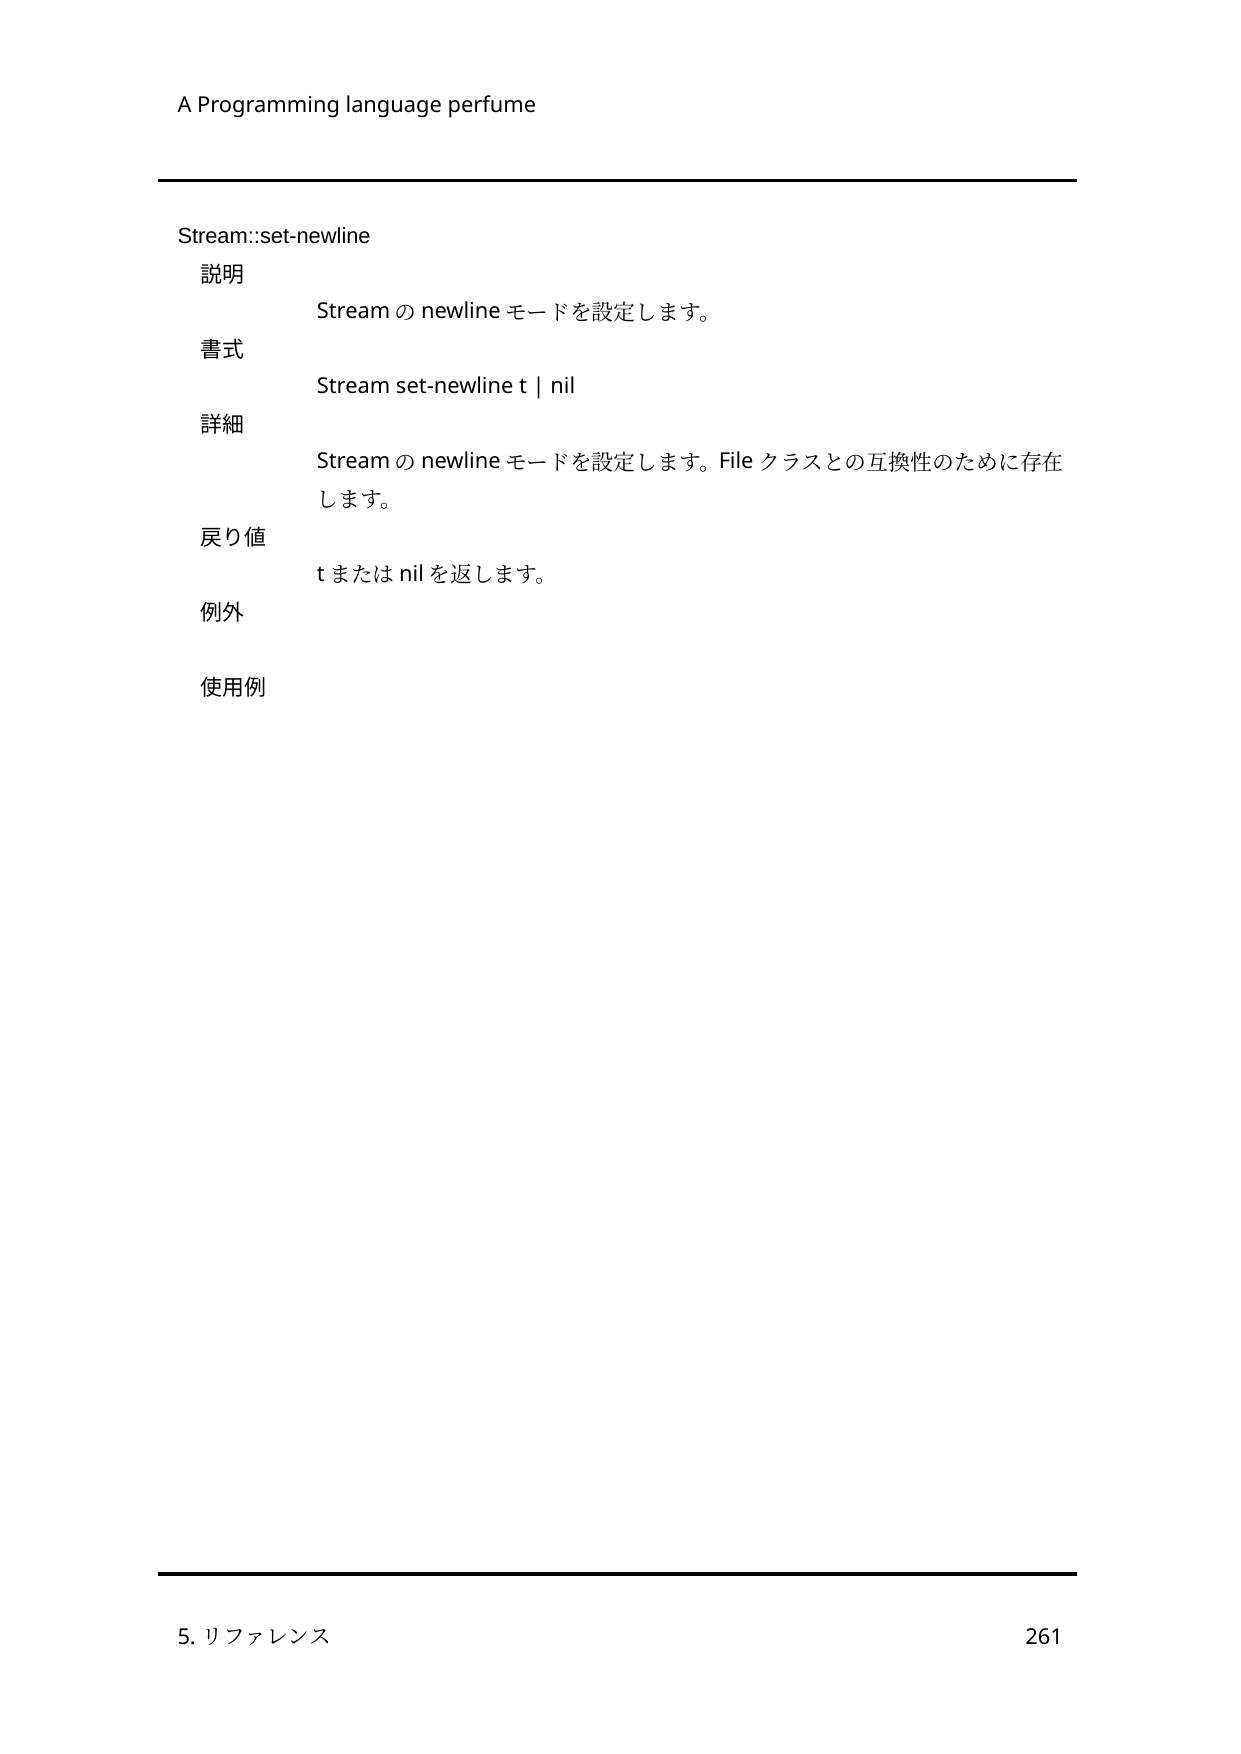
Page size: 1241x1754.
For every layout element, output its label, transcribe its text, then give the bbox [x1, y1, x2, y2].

table_cell tまたはnilを返します。 [317, 517, 1063, 592]
table_cell Streamのnewlineモードを設定します。Fileクラスとの互換性のために存在します。 [317, 404, 1063, 517]
table_cell 書式 [200, 329, 317, 404]
table_cell 戻り値 [200, 517, 317, 592]
table_header 説明 [200, 254, 317, 329]
table_cell [317, 667, 1063, 742]
subtitle Stream::set-newline [177, 217, 1063, 254]
table_cell [317, 592, 1063, 667]
table_cell 使用例 [200, 667, 317, 742]
table_cell 詳細 [200, 404, 317, 517]
table_cell 例外 [200, 592, 317, 667]
table_header Streamのnewlineモードを設定します。 [317, 254, 1063, 329]
table_cell Stream set-newline t | nil [317, 329, 1063, 404]
